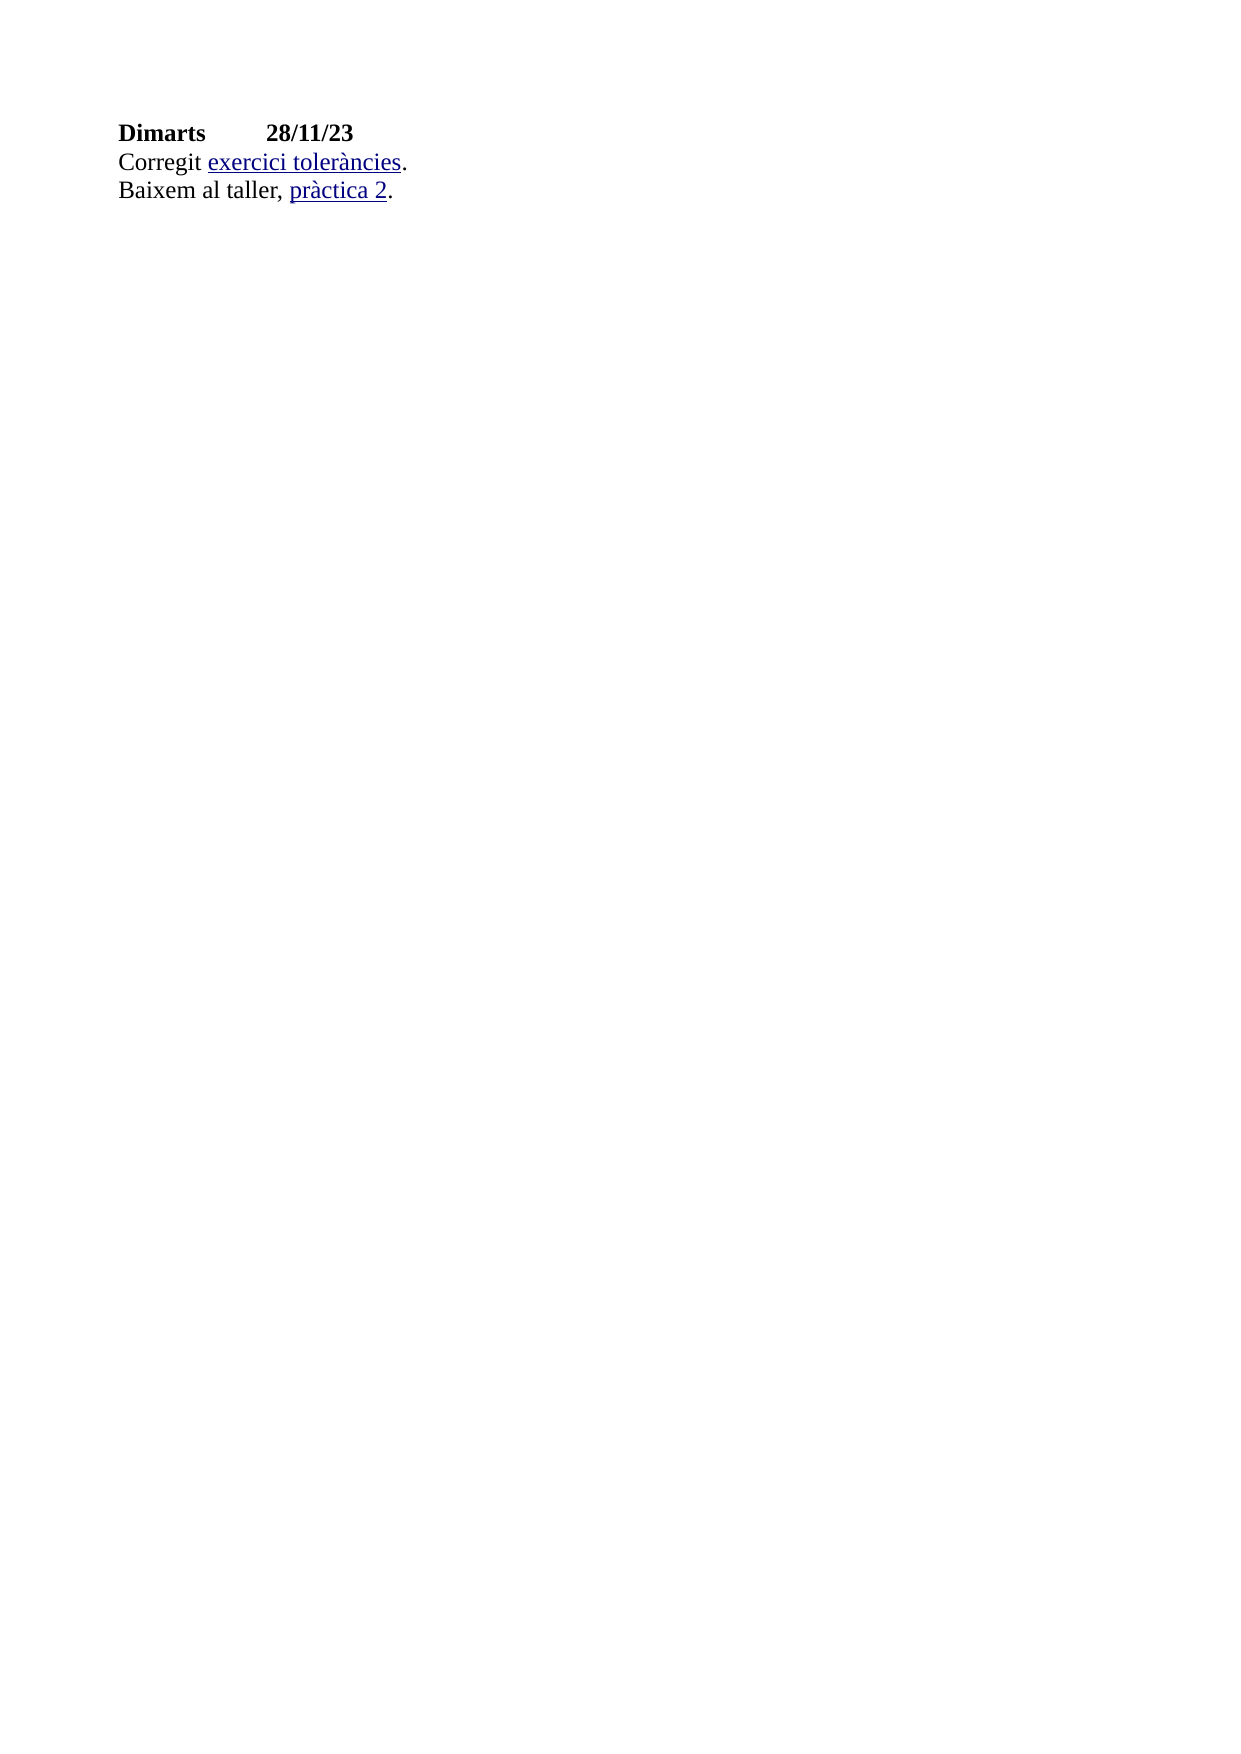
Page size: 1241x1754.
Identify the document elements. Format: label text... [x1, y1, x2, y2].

text Dimarts 28/11/23 [118, 118, 1122, 147]
text Baixem al taller, pràctica 2. [118, 176, 1122, 204]
text Corregit exercici toleràncies. [118, 147, 1122, 176]
